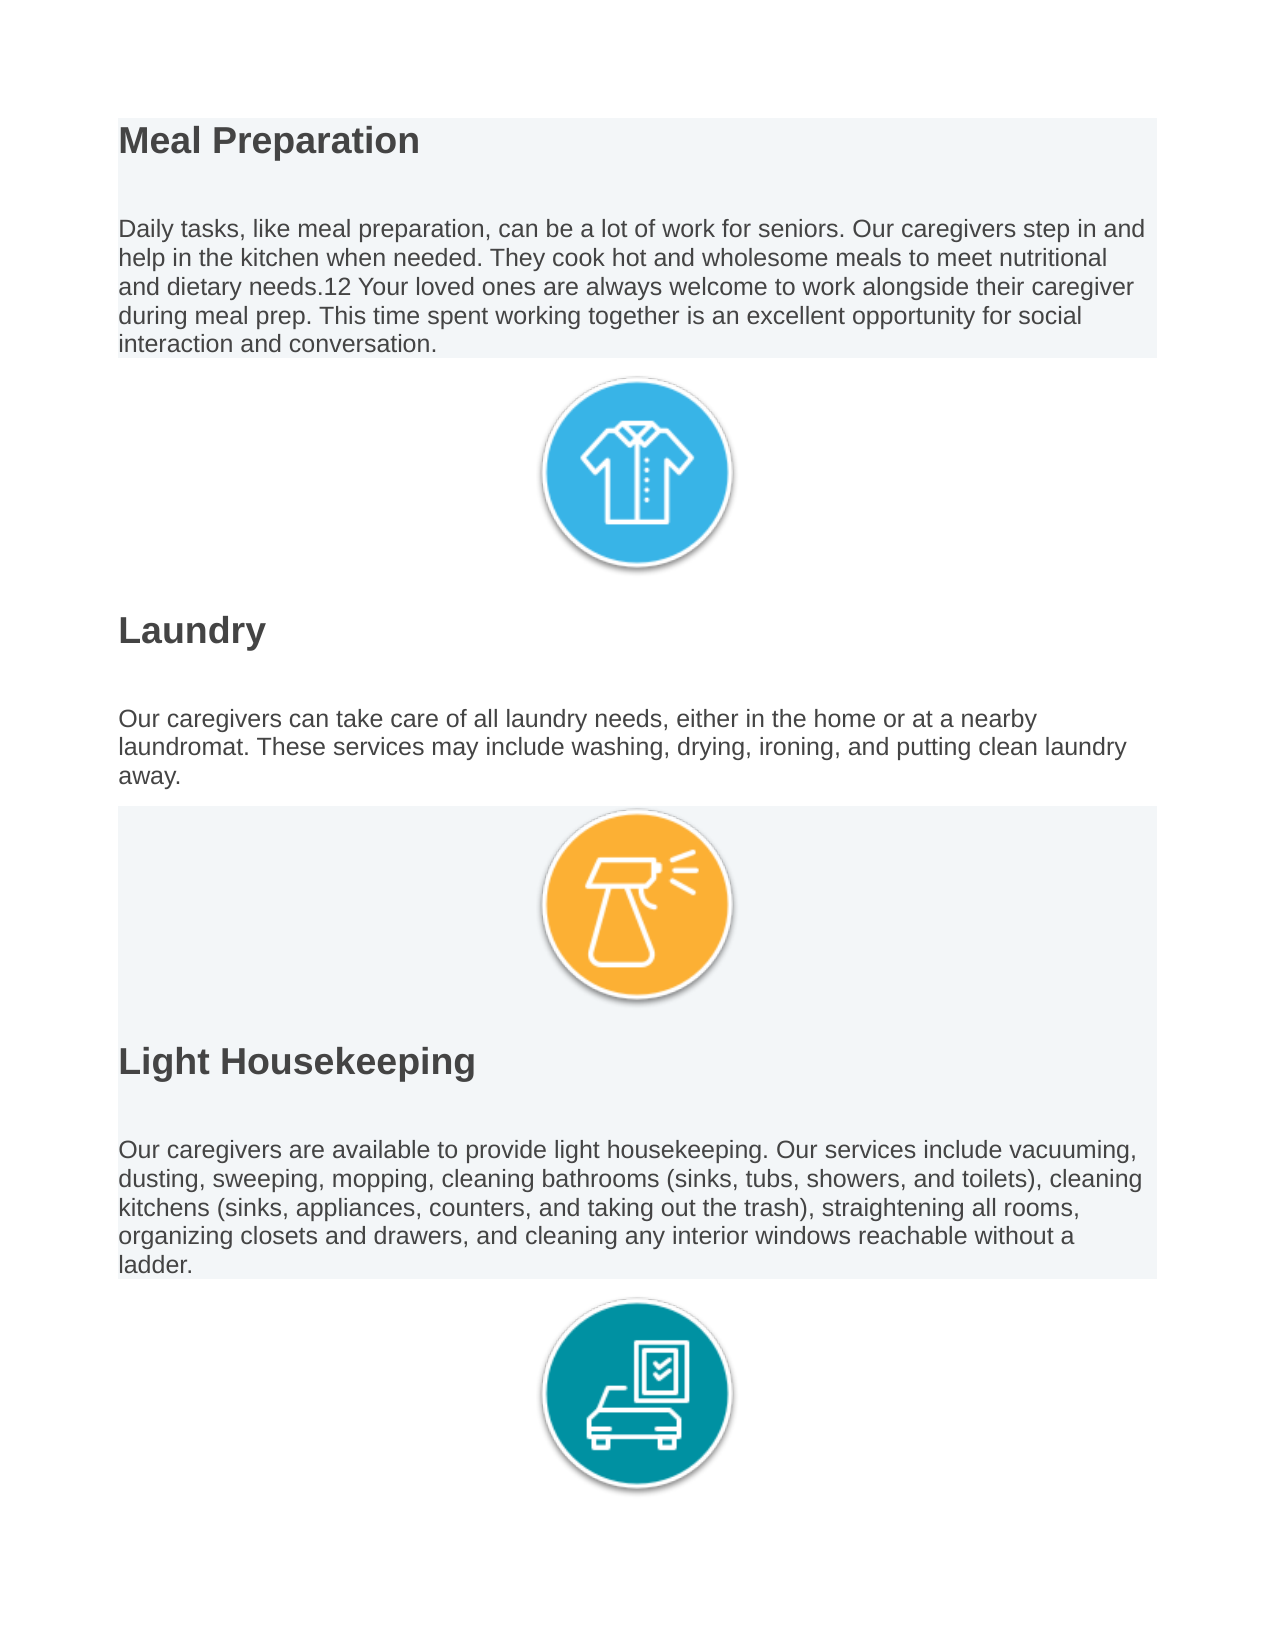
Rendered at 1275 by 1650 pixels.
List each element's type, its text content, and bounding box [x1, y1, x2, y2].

subtitle Meal Preparation [118, 118, 1157, 162]
text Our caregivers can take care of all laundry needs, either in the home or at a nearby laundromat. These services may include washing, drying, ironing, and putting clean laundry away. [118, 703, 1157, 790]
picture [536, 375, 739, 578]
subtitle Laundry [118, 607, 1157, 651]
text Our caregivers are available to provide light housekeeping. Our services include vacuuming, dusting, sweeping, mopping, cleaning bathrooms (sinks, tubs, showers, and toilets), cleaning kitchens (sinks, appliances, counters, and taking out the trash), straightening all rooms, organizing closets and drawers, and cleaning any interior windows reachable without a ladder. [118, 1135, 1157, 1279]
picture [536, 806, 739, 1010]
text Daily tasks, like meal preparation, can be a lot of work for seniors. Our caregivers step in and help in the kitchen when needed. They cook hot and wholesome meals to meet nutritional and dietary needs.12 Your loved ones are always welcome to work alongside their caregiver during meal prep. This time spent working together is an excellent opportunity for social interaction and conversation. [118, 214, 1157, 358]
picture [536, 1295, 739, 1499]
subtitle Light Housekeeping [118, 1039, 1157, 1082]
